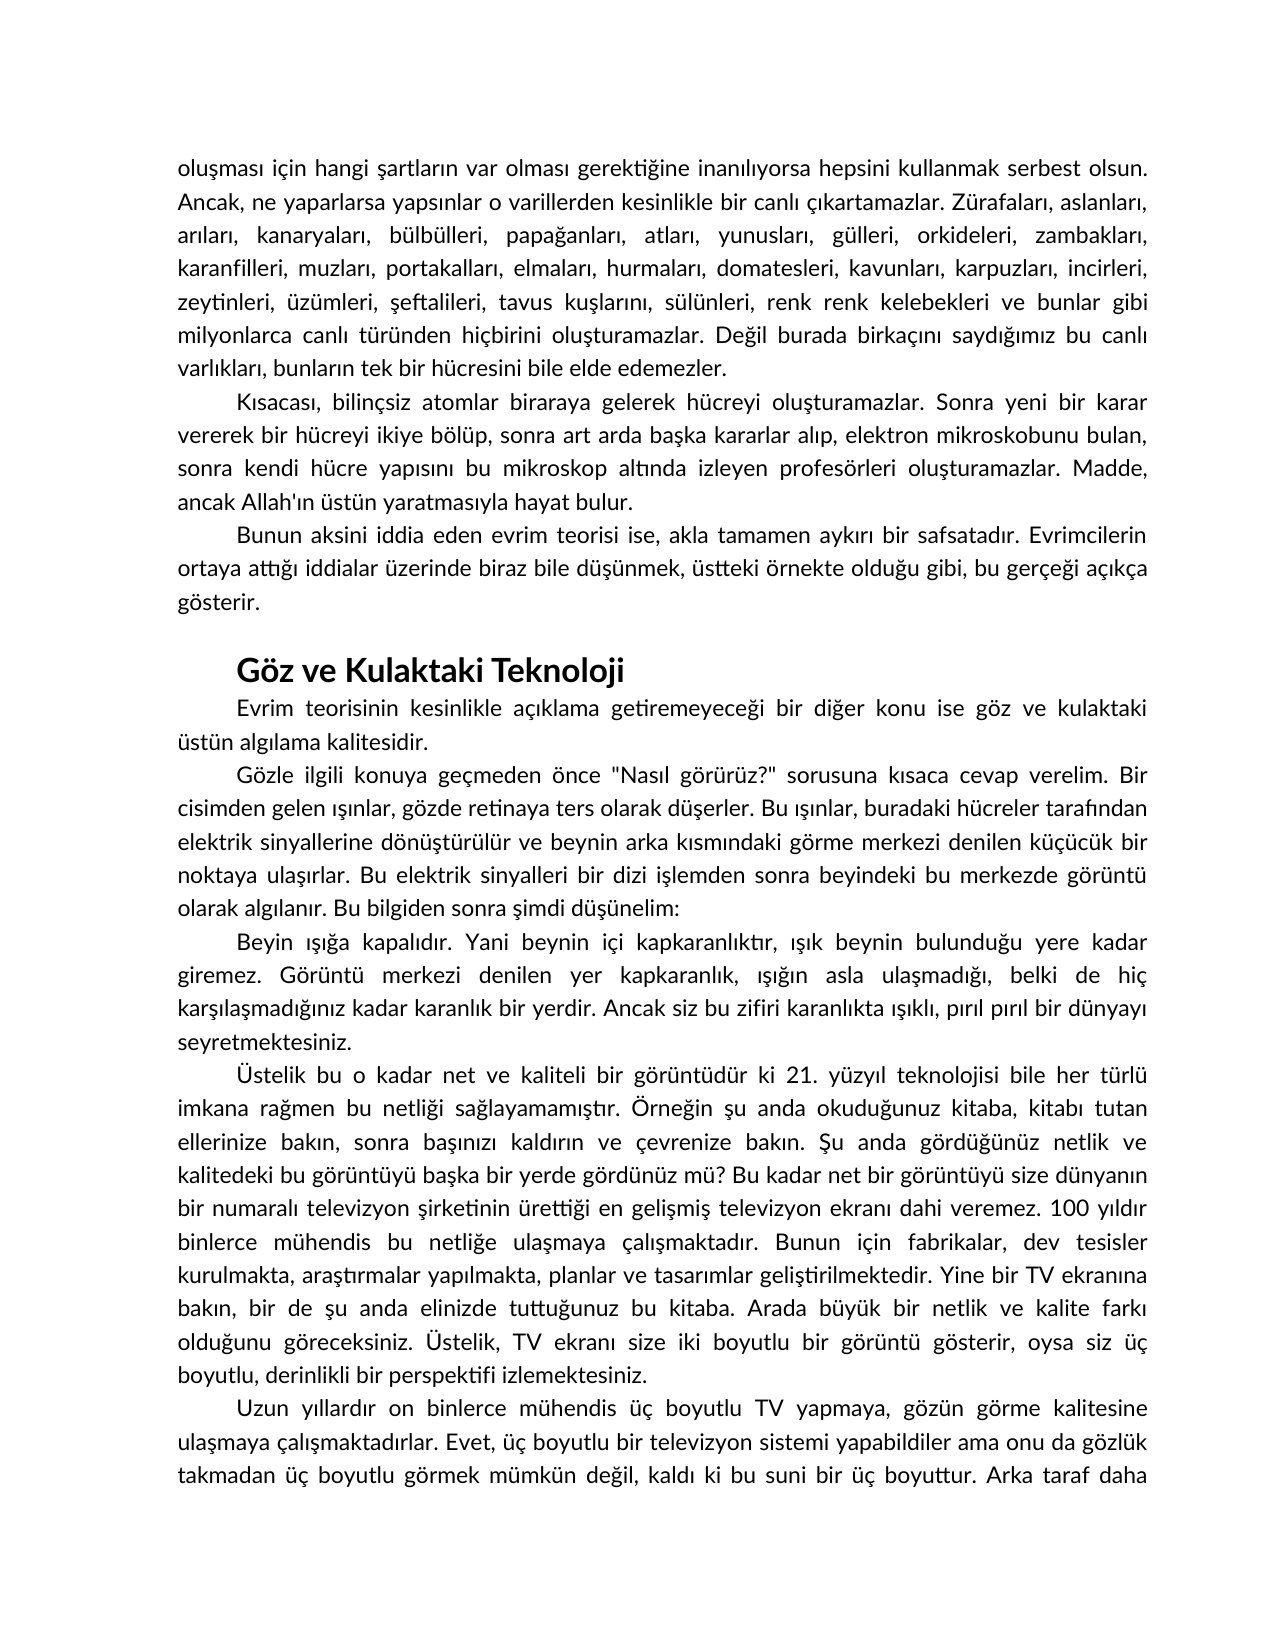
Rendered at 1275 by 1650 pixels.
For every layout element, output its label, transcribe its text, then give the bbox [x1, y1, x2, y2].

text Üstelik bu o kadar net ve kaliteli bir görüntüdür ki 21. yüzyıl teknolojisi bile her türlü imkana rağmen bu netliği sağlayamamıştır. Örneğin şu anda okuduğunuz kitaba, kitabı tutan ellerinize bakın, sonra başınızı kaldırın ve çevrenize bakın. Şu anda gördüğünüz netlik ve kalitedeki bu görüntüyü başka bir yerde gördünüz mü? Bu kadar net bir görüntüyü size dünyanın bir numaralı televizyon şirketinin ürettiği en gelişmiş televizyon ekranı dahi veremez. 100 yıldır binlerce mühendis bu netliğe ulaşmaya çalışmaktadır. Bunun için fabrikalar, dev tesisler kurulmakta, araştırmalar yapılmakta, planlar ve tasarımlar geliştirilmektedir. Yine bir TV ekranına bakın, bir de şu anda elinizde tuttuğunuz bu kitaba. Arada büyük bir netlik ve kalite farkı olduğunu göreceksiniz. Üstelik, TV ekranı size iki boyutlu bir görüntü gösterir, oysa siz üç boyutlu, derinlikli bir perspektifi izlemektesiniz. [177, 1057, 1149, 1390]
text Uzun yıllardır on binlerce mühendis üç boyutlu TV yapmaya, gözün görme kalitesine ulaşmaya çalışmaktadırlar. Evet, üç boyutlu bir televizyon sistemi yapabildiler ama onu da gözlük takmadan üç boyutlu görmek mümkün değil, kaldı ki bu suni bir üç boyuttur. Arka taraf daha [177, 1390, 1149, 1490]
subtitle Göz ve Kulaktaki Teknoloji [177, 650, 1149, 690]
text Kısacası, bilinçsiz atomlar biraraya gelerek hücreyi oluşturamazlar. Sonra yeni bir karar vererek bir hücreyi ikiye bölüp, sonra art arda başka kararlar alıp, elektron mikroskobunu bulan, sonra kendi hücre yapısını bu mikroskop altında izleyen profesörleri oluşturamazlar. Madde, ancak Allah'ın üstün yaratmasıyla hayat bulur. [177, 383, 1149, 517]
text Gözle ilgili konuya geçmeden önce "Nasıl görürüz?" sorusuna kısaca cevap verelim. Bir cisimden gelen ışınlar, gözde retinaya ters olarak düşerler. Bu ışınlar, buradaki hücreler tarafından elektrik sinyallerine dönüştürülür ve beynin arka kısmındaki görme merkezi denilen küçücük bir noktaya ulaşırlar. Bu elektrik sinyalleri bir dizi işlemden sonra beyindeki bu merkezde görüntü olarak algılanır. Bu bilgiden sonra şimdi düşünelim: [177, 757, 1149, 923]
text Bunun aksini iddia eden evrim teorisi ise, akla tamamen aykırı bir safsatadır. Evrimcilerin ortaya attığı iddialar üzerinde biraz bile düşünmek, üstteki örnekte olduğu gibi, bu gerçeği açıkça gösterir. [177, 517, 1149, 617]
text oluşması için hangi şartların var olması gerektiğine inanılıyorsa hepsini kullanmak serbest olsun. Ancak, ne yaparlarsa yapsınlar o varillerden kesinlikle bir canlı çıkartamazlar. Zürafaları, aslanları, arıları, kanaryaları, bülbülleri, papağanları, atları, yunusları, gülleri, orkideleri, zambakları, karanfilleri, muzları, portakalları, elmaları, hurmaları, domatesleri, kavunları, karpuzları, incirleri, zeytinleri, üzümleri, şeftalileri, tavus kuşlarını, sülünleri, renk renk kelebekleri ve bunlar gibi milyonlarca canlı türünden hiçbirini oluşturamazlar. Değil burada birkaçını saydığımız bu canlı varlıkları, bunların tek bir hücresini bile elde edemezler. [177, 150, 1149, 383]
text Beyin ışığa kapalıdır. Yani beynin içi kapkaranlıktır, ışık beynin bulunduğu yere kadar giremez. Görüntü merkezi denilen yer kapkaranlık, ışığın asla ulaşmadığı, belki de hiç karşılaşmadığınız kadar karanlık bir yerdir. Ancak siz bu zifiri karanlıkta ışıklı, pırıl pırıl bir dünyayı seyretmektesiniz. [177, 923, 1149, 1057]
text Evrim teorisinin kesinlikle açıklama getiremeyeceği bir diğer konu ise göz ve kulaktaki üstün algılama kalitesidir. [177, 690, 1149, 757]
